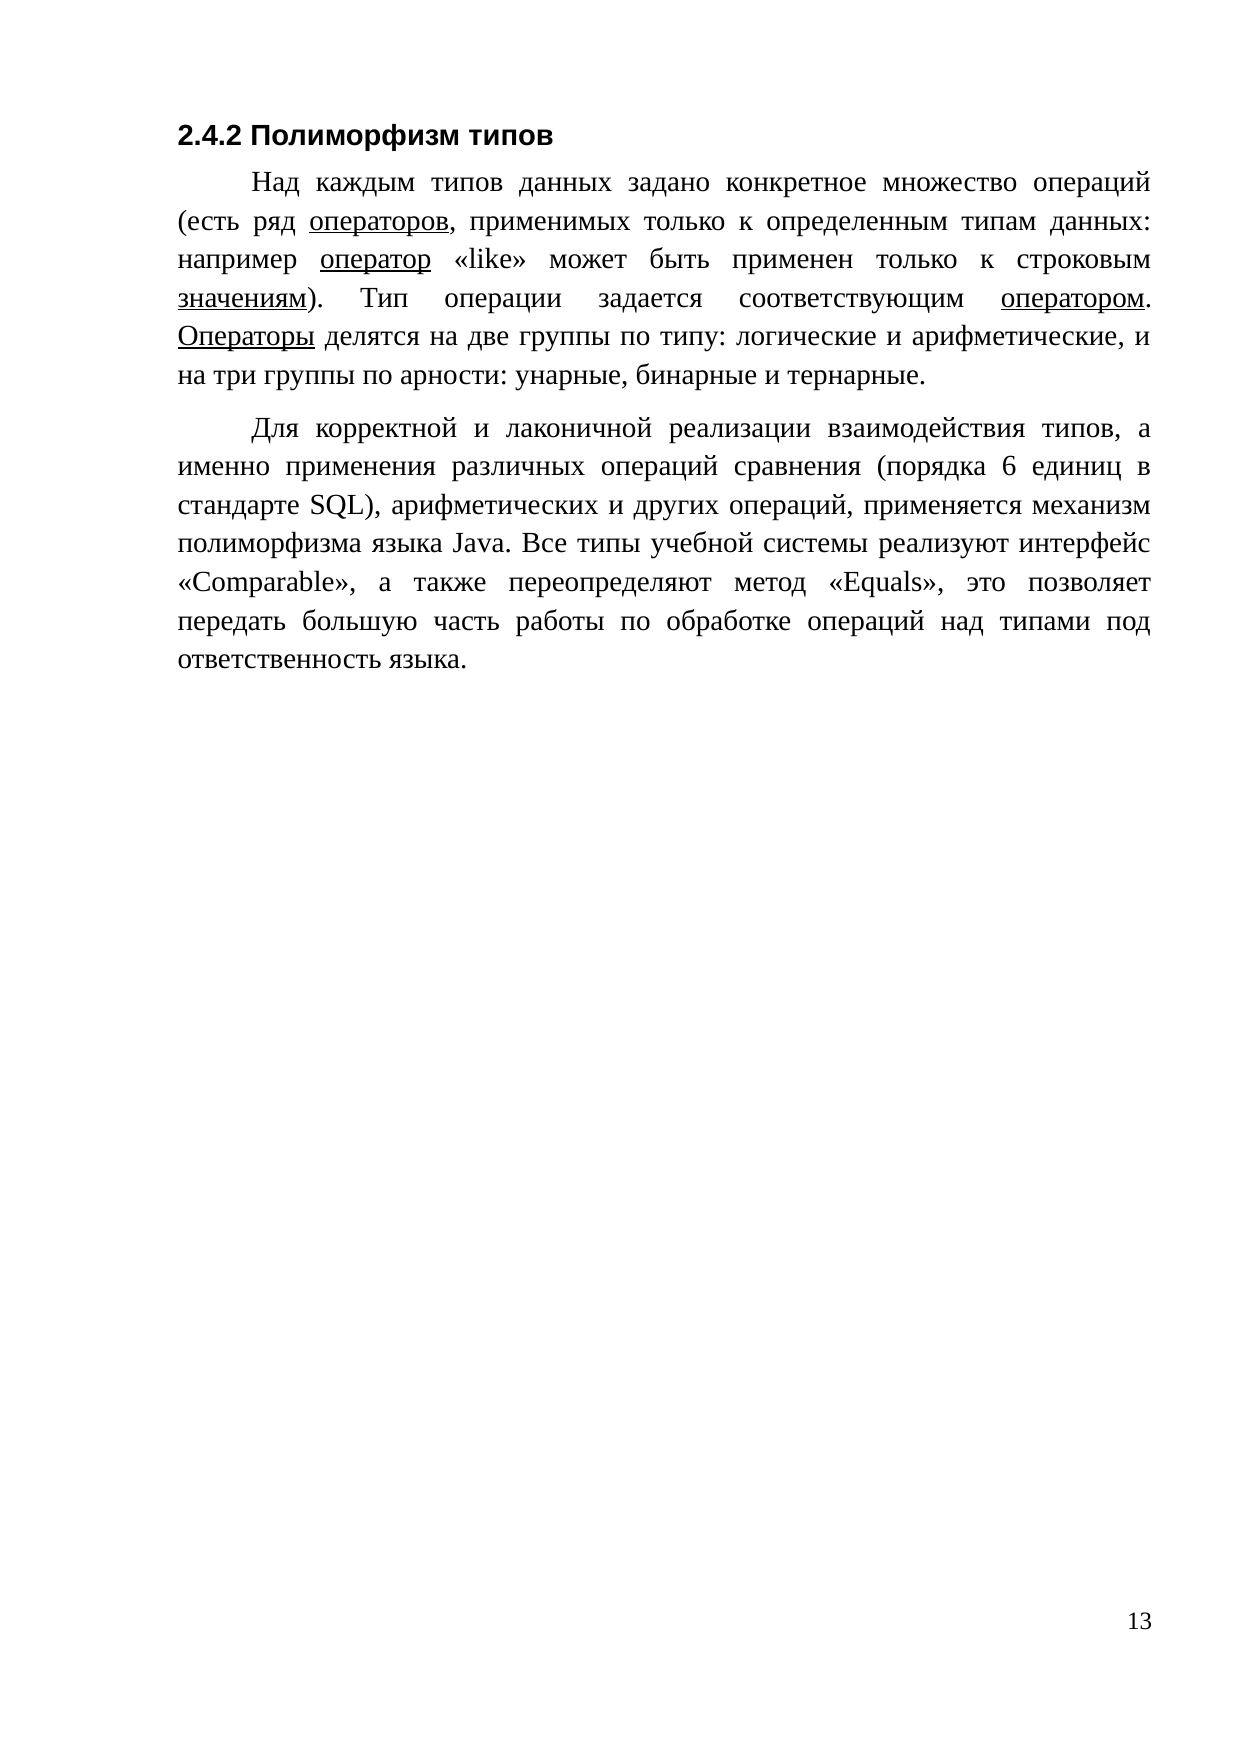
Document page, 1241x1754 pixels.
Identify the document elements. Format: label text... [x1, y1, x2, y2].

text Для корректной и лаконичной реализации взаимодействия типов, а именно применения различных операций сравнения (порядка 6 единиц в стандарте SQL), арифметических и других операций, применяется механизм полиморфизма языка Java. Все типы учебной системы реализуют интерфейс «Comparable», а также переопределяют метод «Equals», это позволяет передать большую часть работы по обработке операций над типами под ответственность языка. [177, 410, 1152, 675]
subtitle 2.4.2 Полиморфизм типов [177, 118, 1152, 152]
text Над каждым типов данных задано конкретное множество операций (есть ряд операторов, применимых только к определенным типам данных: например оператор «like» может быть применен только к строковым значениям). Тип операции задается соответствующим оператором. Операторы делятся на две группы по типу: логические и арифметические, и на три группы по арности: унарные, бинарные и тернарные. [177, 164, 1152, 390]
